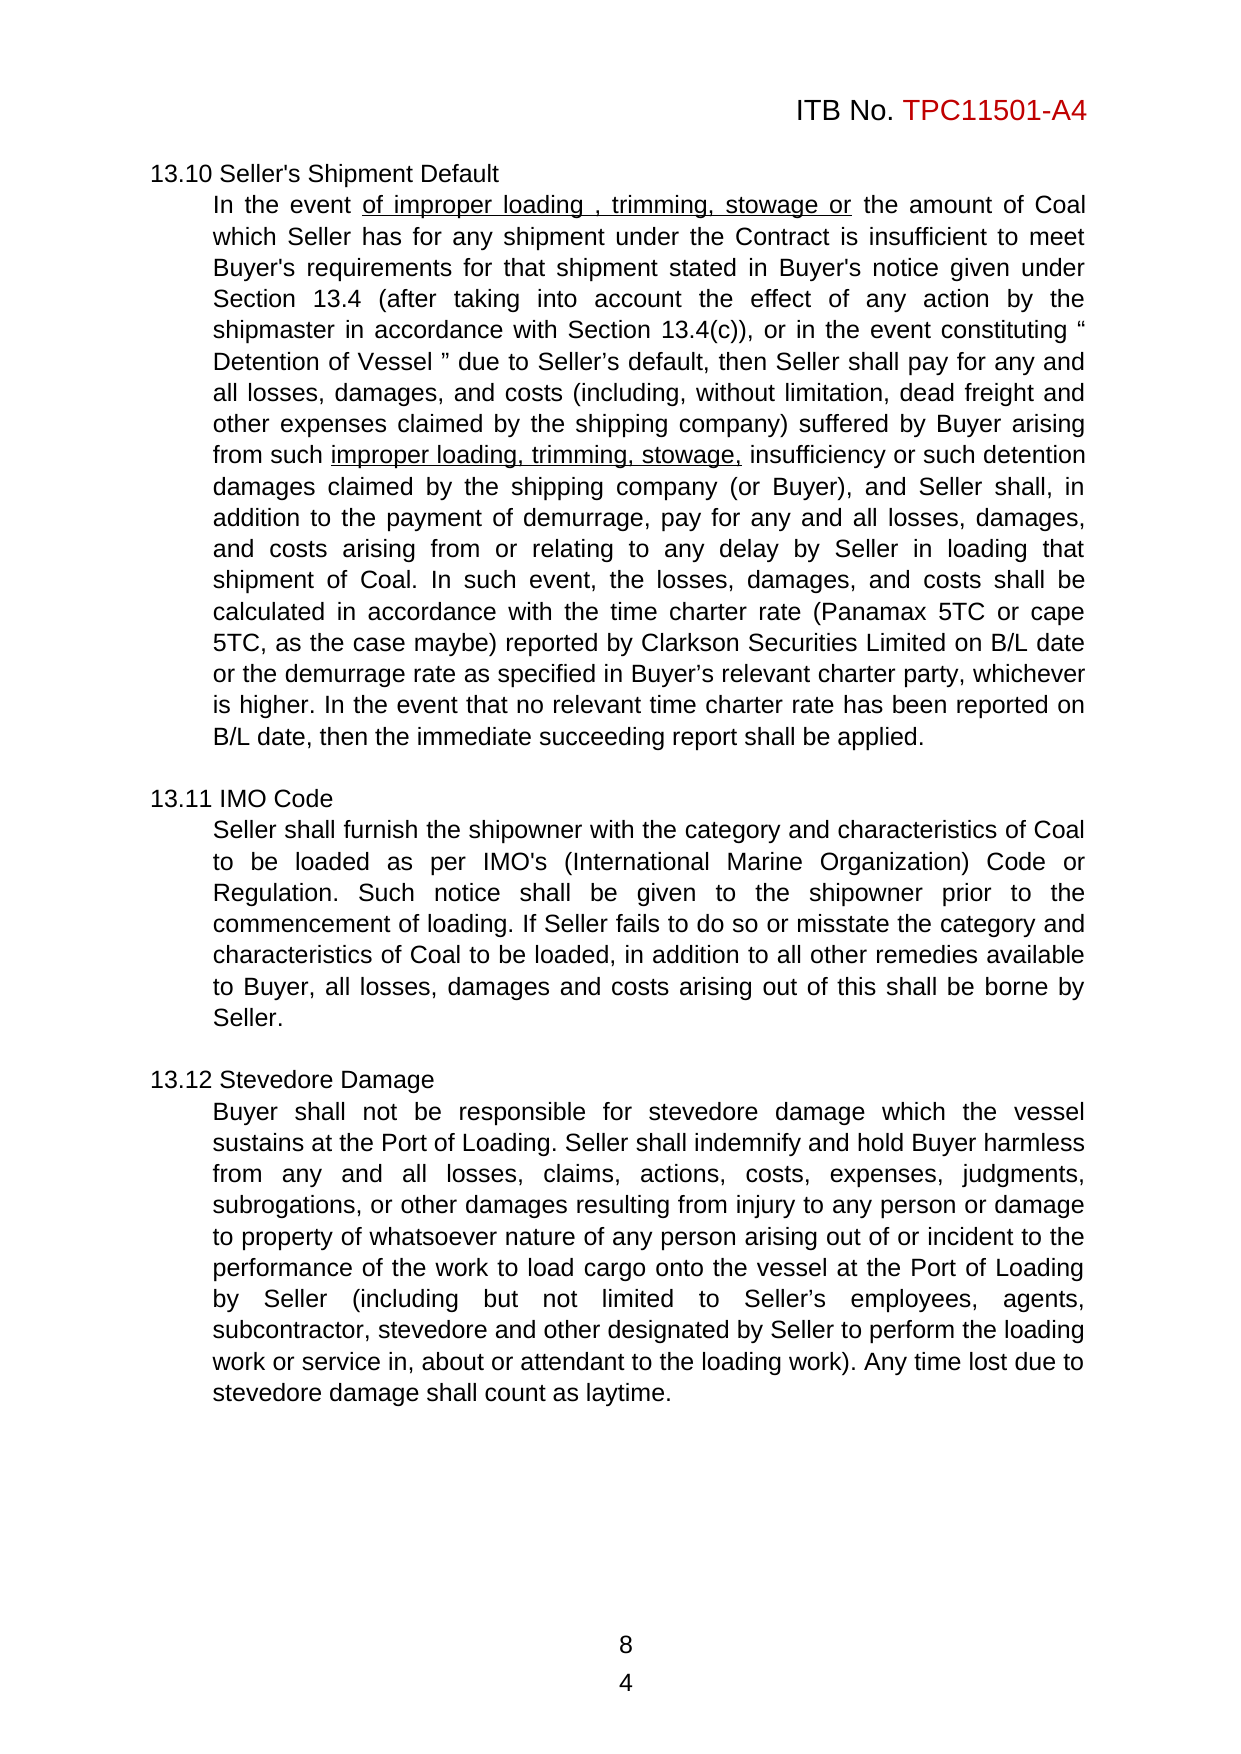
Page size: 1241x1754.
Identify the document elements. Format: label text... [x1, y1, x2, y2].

text Seller shall furnish the shipowner with the category and characteristics of Coal to be loaded as per IMO's (International Marine Organization) Code or Regulation. Such notice shall be given to the shipowner prior to the commencement of loading. If Seller fails to do so or misstate the category and characteristics of Coal to be loaded, in addition to all other remedies available to Buyer, all losses, damages and costs arising out of this shall be borne by Seller. [213, 814, 1087, 1032]
text In the event of improper loading , trimming, stowage or the amount of Coal which Seller has for any shipment under the Contract is insufficient to meet Buyer's requirements for that shipment stated in Buyer's notice given under Section 13.4 (after taking into account the effect of any action by the shipmaster in accordance with Section 13.4(c)), or in the event constituting “ Detention of Vessel ” due to Seller’s default, then Seller shall pay for any and all losses, damages, and costs (including, without limitation, dead freight and other expenses claimed by the shipping company) suffered by Buyer arising from such improper loading, trimming, stowage, insufficiency or such detention damages claimed by the shipping company (or Buyer), and Seller shall, in addition to the payment of demurrage, pay for any and all losses, damages, and costs arising from or relating to any delay by Seller in loading that shipment of Coal. In such event, the losses, damages, and costs shall be calculated in accordance with the time charter rate (Panamax 5TC or cape 5TC, as the case maybe) reported by Clarkson Securities Limited on B/L date or the demurrage rate as specified in Buyer’s relevant charter party, whichever is higher. In the event that no relevant time charter rate has been reported on B/L date, then the immediate succeeding report shall be applied. [213, 189, 1087, 751]
text Buyer shall not be responsible for stevedore damage which the vessel sustains at the Port of Loading. Seller shall indemnify and hold Buyer harmless from any and all losses, claims, actions, costs, expenses, judgments, subrogations, or other damages resulting from injury to any person or damage to property of whatsoever nature of any person arising out of or incident to the performance of the work to load cargo onto the vessel at the Port of Loading by Seller (including but not limited to Seller’s employees, agents, subcontractor, stevedore and other designated by Seller to perform the loading work or service in, about or attendant to the loading work). Any time lost due to stevedore damage shall count as laytime. [212, 1095, 1087, 1407]
text 13.12 Stevedore Damage [150, 1064, 1087, 1095]
text 13.10 Seller's Shipment Default [150, 157, 1086, 189]
text 13.11 IMO Code [150, 782, 1087, 814]
